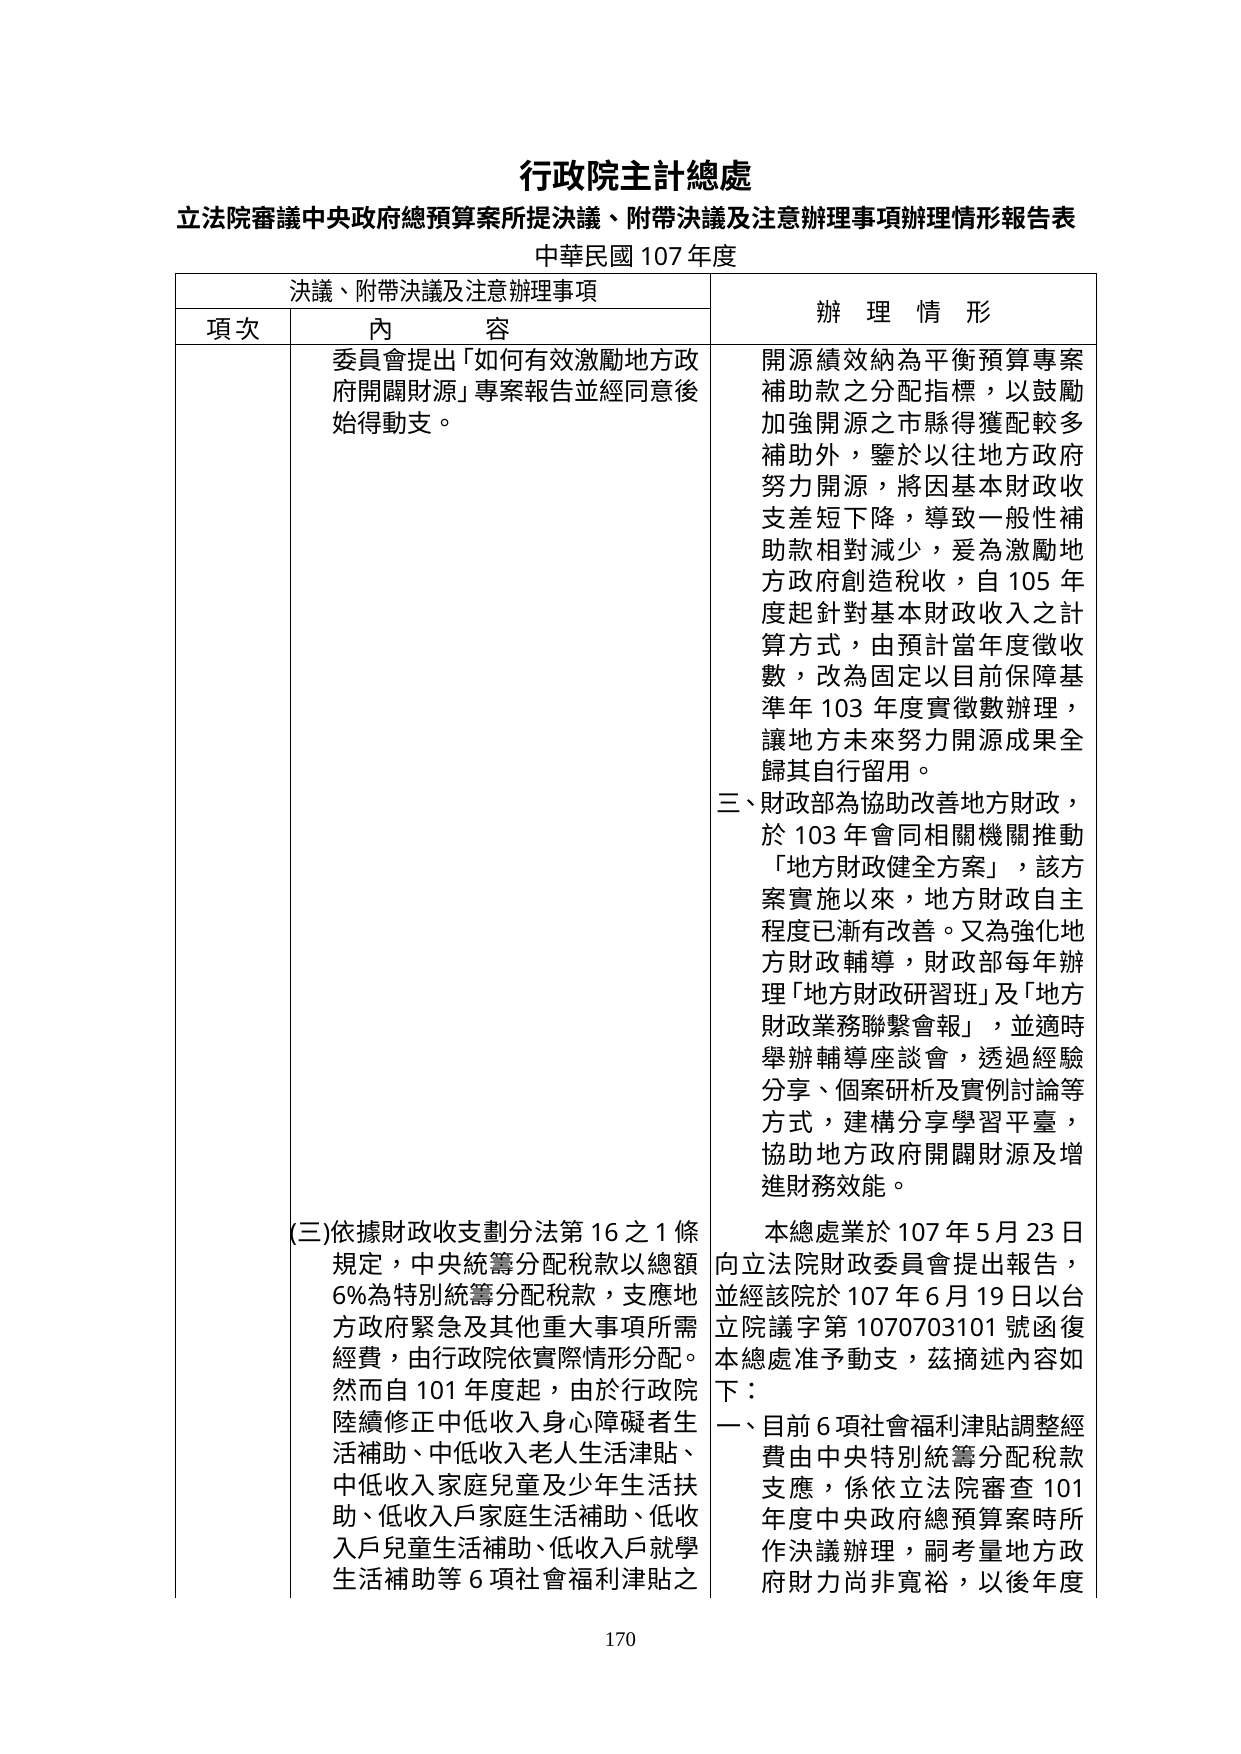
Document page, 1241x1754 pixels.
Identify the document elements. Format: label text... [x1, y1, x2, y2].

table_cell 辦理情形 [711, 274, 1096, 344]
table_cell [176, 345, 290, 1216]
table_cell (三)依據財政收支劃分法第16之1條規定，中央統籌分配稅款以總額6%為特別統籌分配稅款，支應地方政府緊急及其他重大事項所需經費，由行政院依實際情形分配。然而自101年度起，由於行政院陸續修正中低收入身心障礙者生活補助、中低收入老人生活津貼、中低收入家庭兒童及少年生活扶助、低收入戶家庭生活補助、低收入戶兒童生活補助、低收入戶就學生活補助等6項社會福利津貼之 [291, 1216, 710, 1598]
table_header 行政院主計總處 立法院審議中央政府總預算案所提決議、附帶決議及注意辦理事項辦理情形報告表 中華民國107年度 [175, 150, 1096, 273]
table_cell 本總處業於107年5月23日向立法院財政委員會提出報告，並經該院於107年6月19日以台立院議字第1070703101號函復本總處准予動支，茲摘述內容如下： 一、目前6項社會福利津貼調整經費由中央特別統籌分配稅款支應，係依立法院審查101年度中央政府總預算案時所作決議辦理，嗣考量地方政府財力尚非寬裕，以後年度 [711, 1216, 1096, 1598]
table_cell 內 容 [291, 309, 710, 344]
table_cell 委員會提出「如何有效激勵地方政府開闢財源」專案報告並經同意後始得動支。 [291, 345, 710, 1216]
table_cell 決議、附帶決議及注意辦理事項 [176, 274, 710, 308]
table_cell [176, 1216, 290, 1598]
table_cell 項次 [176, 309, 290, 344]
table_cell 開源績效納為平衡預算專案補助款之分配指標，以鼓勵加強開源之市縣得獲配較多補助外，鑒於以往地方政府努力開源，將因基本財政收支差短下降，導致一般性補助款相對減少，爰為激勵地方政府創造稅收，自105 年度起針對基本財政收入之計算方式，由預計當年度徵收數，改為固定以目前保障基準年103 年度實徵數辦理，讓地方未來努力開源成果全歸其自行留用。 三、財政部為協助改善地方財政，於103年會同相關機關推動「地方財政健全方案」，該方案實施以來，地方財政自主程度已漸有改善。又為強化地方財政輔導，財政部每年辦理「地方財政研習班」及「地方財政業務聯繫會報」，並適時舉辦輔導座談會，透過經驗分享、個案研析及實例討論等方式，建構分享學習平臺，協助地方政府開闢財源及增進財務效能。 [711, 345, 1096, 1216]
